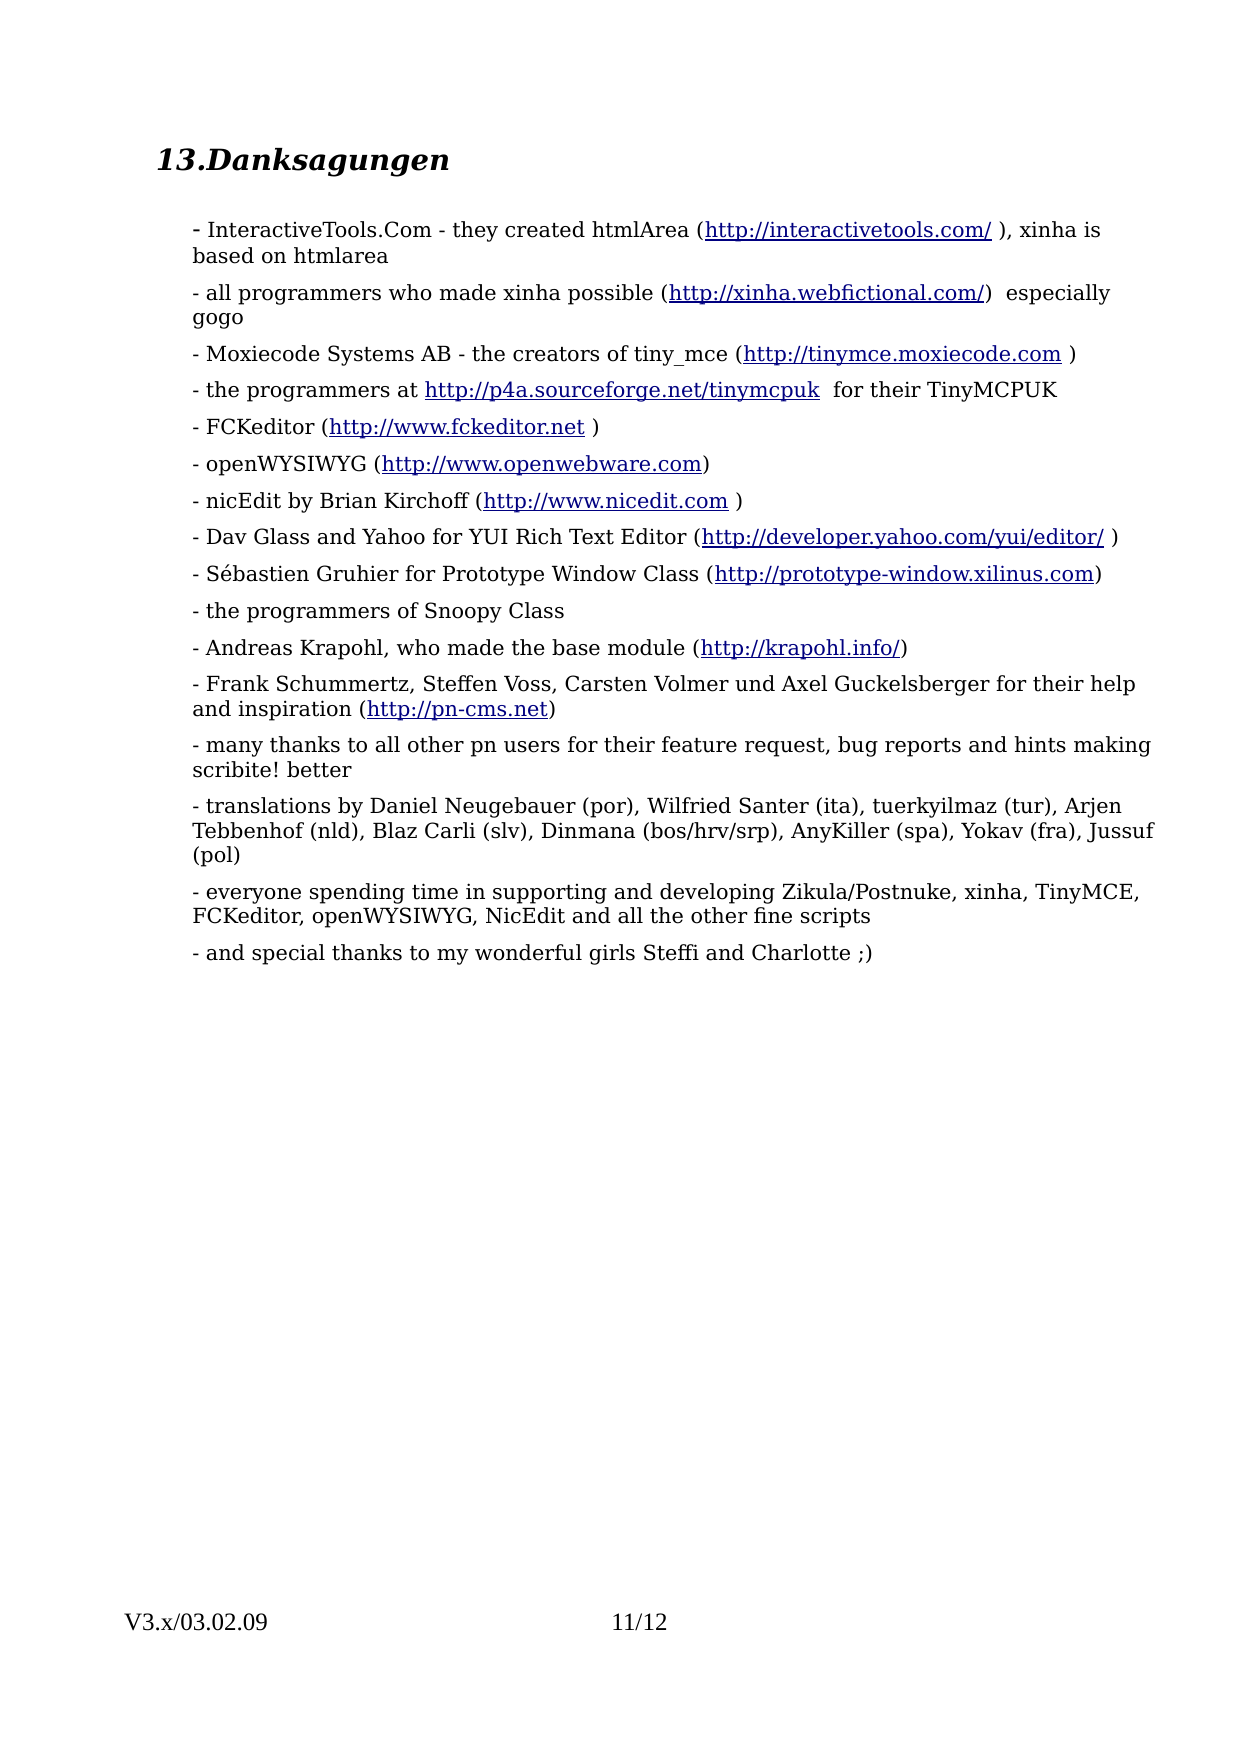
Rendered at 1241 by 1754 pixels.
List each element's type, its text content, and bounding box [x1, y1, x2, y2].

text - the programmers at http://p4a.sourceforge.net/tinymcpuk for their TinyMCPUK [192, 378, 1160, 403]
text - FCKeditor (http://www.fckeditor.net ) [192, 415, 1160, 439]
text - many thanks to all other pn users for their feature request, bug reports and hints making scribite! better [192, 733, 1160, 782]
text - nicEdit by Brian Kirchoff (http://www.nicedit.com ) [192, 489, 1160, 513]
text - Frank Schummertz, Steffen Voss, Carsten Volmer und Axel Guckelsberger for their help and inspiration (http://pn-cms.net) [192, 672, 1160, 721]
text - Moxiecode Systems AB - the creators of tiny_mce (http://tinymce.moxiecode.com ) [192, 342, 1160, 366]
text - openWYSIWYG (http://www.openwebware.com) [192, 452, 1160, 476]
text - the programmers of Snoopy Class [192, 599, 1160, 623]
text - and special thanks to my wonderful girls Steffi and Charlotte ;) [192, 941, 1160, 965]
subtitle - InteractiveTools.Com - they created htmlArea (http://interactivetools.com/ ), xinha is based on htmlarea [192, 215, 1160, 268]
text - all programmers who made xinha possible (http://xinha.webfictional.com/) especially gogo [192, 281, 1160, 329]
text - Andreas Krapohl, who made the base module (http://krapohl.info/) [192, 636, 1160, 660]
text - Sébastien Gruhier for Prototype Window Class (http://prototype-window.xilinus.com) [192, 562, 1160, 586]
text - Dav Glass and Yahoo for YUI Rich Text Editor (http://developer.yahoo.com/yui/editor/ ) [192, 525, 1160, 550]
subtitle Danksagungen [156, 143, 1160, 177]
text - everyone spending time in supporting and developing Zikula/Postnuke, xinha, TinyMCE, FCKeditor, openWYSIWYG, NicEdit and all the other fine scripts [192, 880, 1160, 928]
text - translations by Daniel Neugebauer (por), Wilfried Santer (ita), tuerkyilmaz (tur), Arjen Tebbenhof (nld), Blaz Carli (slv), Dinmana (bos/hrv/srp), AnyKiller (spa), Yokav (fra), Jussuf (pol) [192, 794, 1160, 867]
